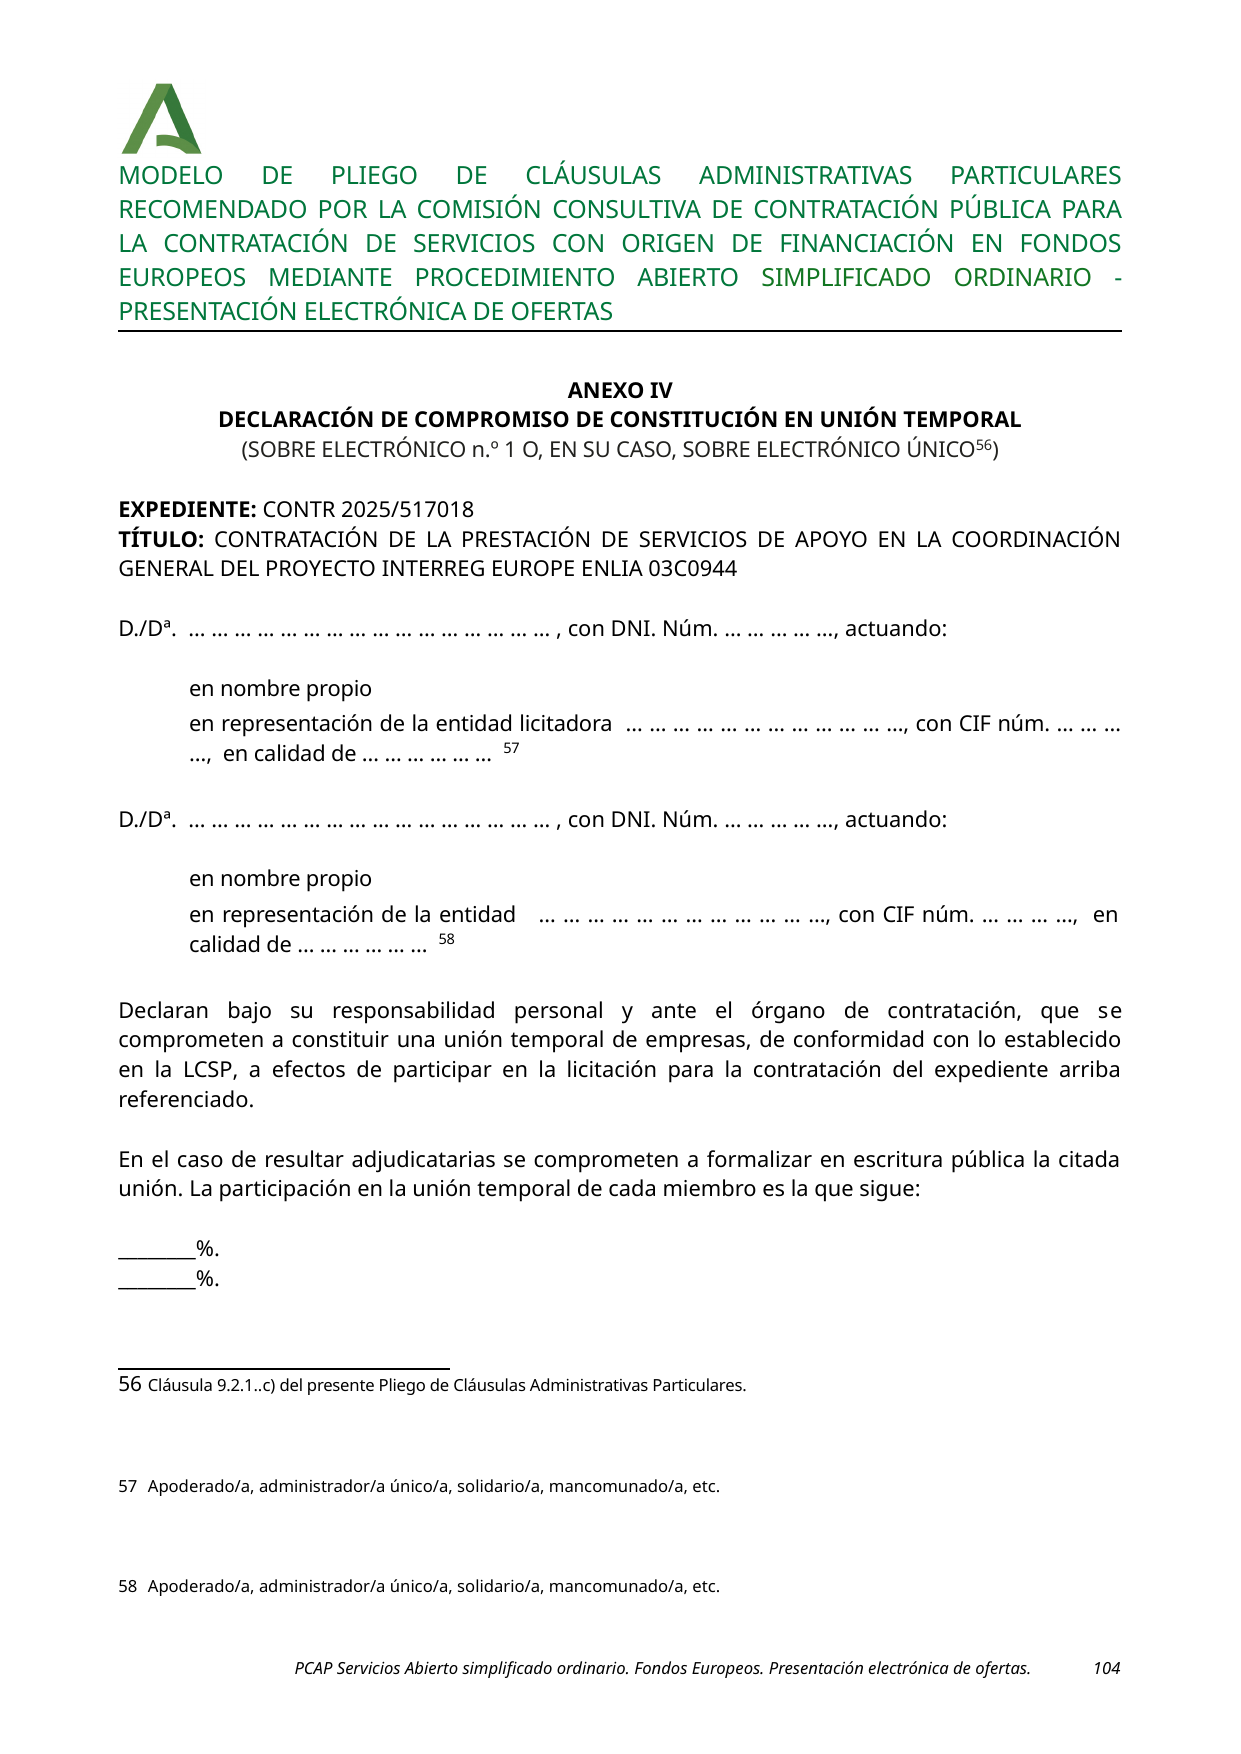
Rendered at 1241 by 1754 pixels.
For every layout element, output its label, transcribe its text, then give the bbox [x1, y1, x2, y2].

text en representación de la entidad licitadora … … … … … … … … … … … …, con CIF núm. … … … …, en calidad de … … … … … … [189, 708, 1122, 768]
text Cláusula 9.2.1..c) del presente Pliego de Cláusulas Administrativas Particulares. [118, 1369, 1122, 1398]
text (SOBRE ELECTRÓNICO n.º 1 O, EN SU CASO, SOBRE ELECTRÓNICO ÚNICO) [118, 434, 1122, 464]
text en nombre propio [189, 672, 1122, 702]
text ________%. [118, 1263, 1122, 1292]
text MODELO DE PLIEGO DE CLÁUSULAS ADMINISTRATIVAS PARTICULARES RECOMENDADO POR LA COMISIÓN CONSULTIVA DE CONTRATACIÓN PÚBLICA PARA LA CONTRATACIÓN DE SERVICIOS CON ORIGEN DE FINANCIACIÓN EN FONDOS EUROPEOS MEDIANTE PROCEDIMIENTO ABIERTO SIMPLIFICADO ORDINARIO - PRESENTACIÓN ELECTRÓNICA DE OFERTAS [118, 153, 1122, 330]
picture [117, 79, 206, 158]
text Apoderado/a, administrador/a único/a, solidario/a, mancomunado/a, etc. [118, 1575, 1122, 1598]
text TÍTULO: CONTRATACIÓN DE LA PRESTACIÓN DE SERVICIOS DE APOYO EN LA COORDINACIÓN GENERAL DEL PROYECTO Interreg Europe ENLIA 03C0944 [118, 523, 1122, 583]
text Declaran bajo su responsabilidad personal y ante el órgano de contratación, que se comprometen a constituir una unión temporal de empresas, de conformidad con lo establecido en la LCSP, a efectos de participar en la licitación para la contratación del expediente arriba referenciado. [118, 994, 1122, 1114]
text D./Dª. … … … … … … … … … … … … … … … … , con DNI. Núm. … … … … …, actuando: [118, 613, 1122, 643]
text Apoderado/a, administrador/a único/a, solidario/a, mancomunado/a, etc. [118, 1475, 1122, 1498]
text en representación de la entidad … … … … … … … … … … … …, con CIF núm. … … … …, en calidad de … … … … … … [189, 899, 1122, 959]
text ________%. [118, 1233, 1122, 1263]
text ANEXO IV [118, 374, 1122, 404]
text En el caso de resultar adjudicatarias se comprometen a formalizar en escritura pública la citada unión. La participación en la unión temporal de cada miembro es la que sigue: [118, 1143, 1122, 1203]
text EXPEDIENTE: CONTR 2025/517018 [118, 494, 1122, 523]
text D./Dª. … … … … … … … … … … … … … … … … , con DNI. Núm. … … … … …, actuando: [118, 804, 1122, 833]
text en nombre propio [189, 863, 1122, 893]
text DECLARACIÓN DE COMPROMISO DE CONSTITUCIÓN EN UNIÓN TEMPORAL [118, 404, 1122, 434]
